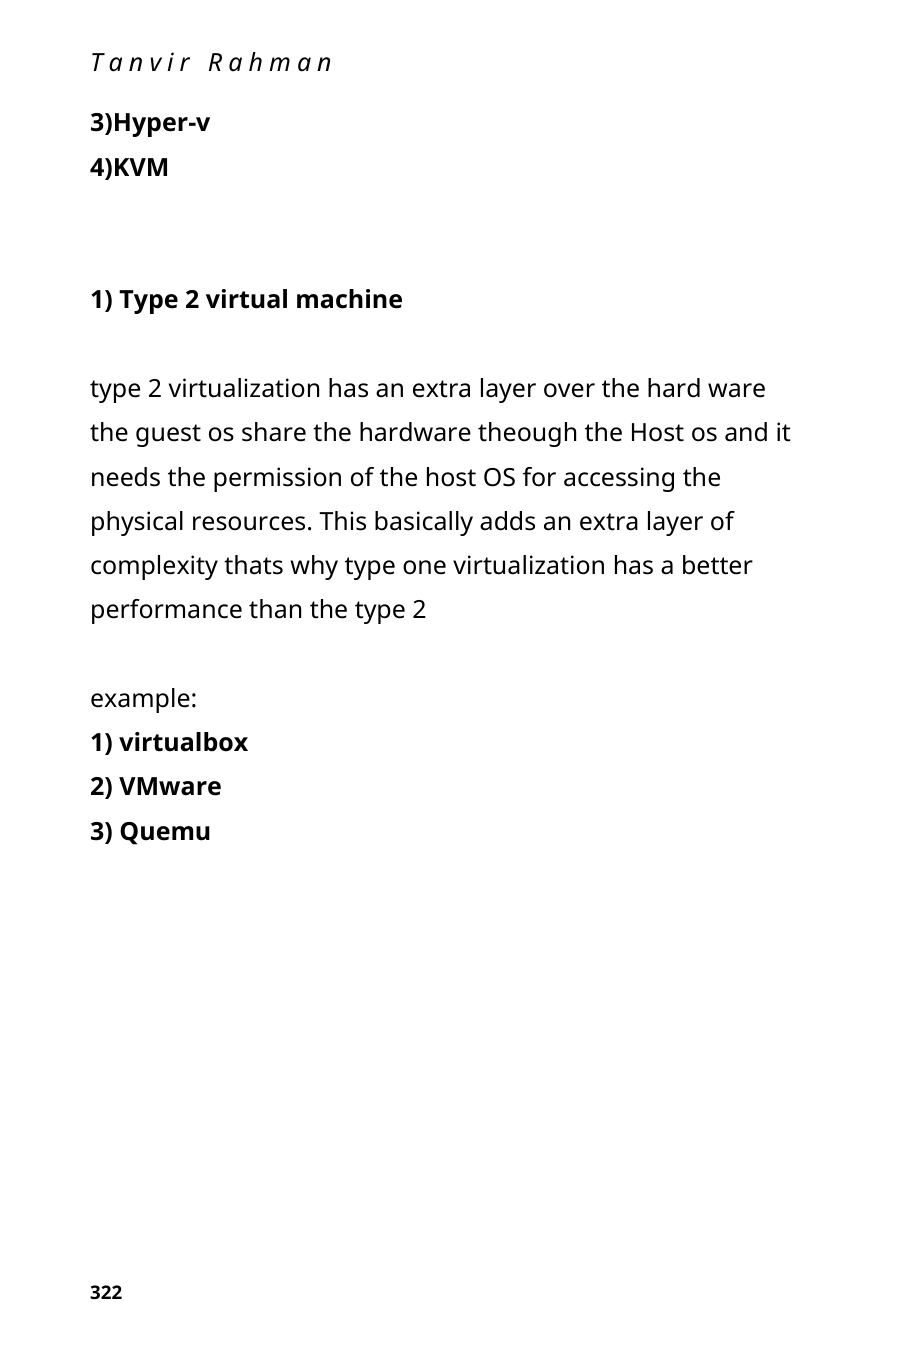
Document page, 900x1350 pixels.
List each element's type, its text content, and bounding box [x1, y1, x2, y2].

text 3) Quemu [90, 813, 810, 847]
text 1) virtualbox [90, 725, 810, 759]
text 3)Hyper-v [90, 105, 810, 139]
text 4)KVM [90, 149, 810, 183]
text type 2 virtualization has an extra layer over the hard ware the guest os share the hardware theough the Host os and it needs the permission of the host OS for accessing the physical resources. This basically adds an extra layer of complexity thats why type one virtualization has a better performance than the type 2 [90, 371, 810, 626]
text 1) Type 2 virtual machine [90, 282, 810, 316]
text 2) VMware [90, 769, 810, 803]
text example: [90, 681, 810, 714]
